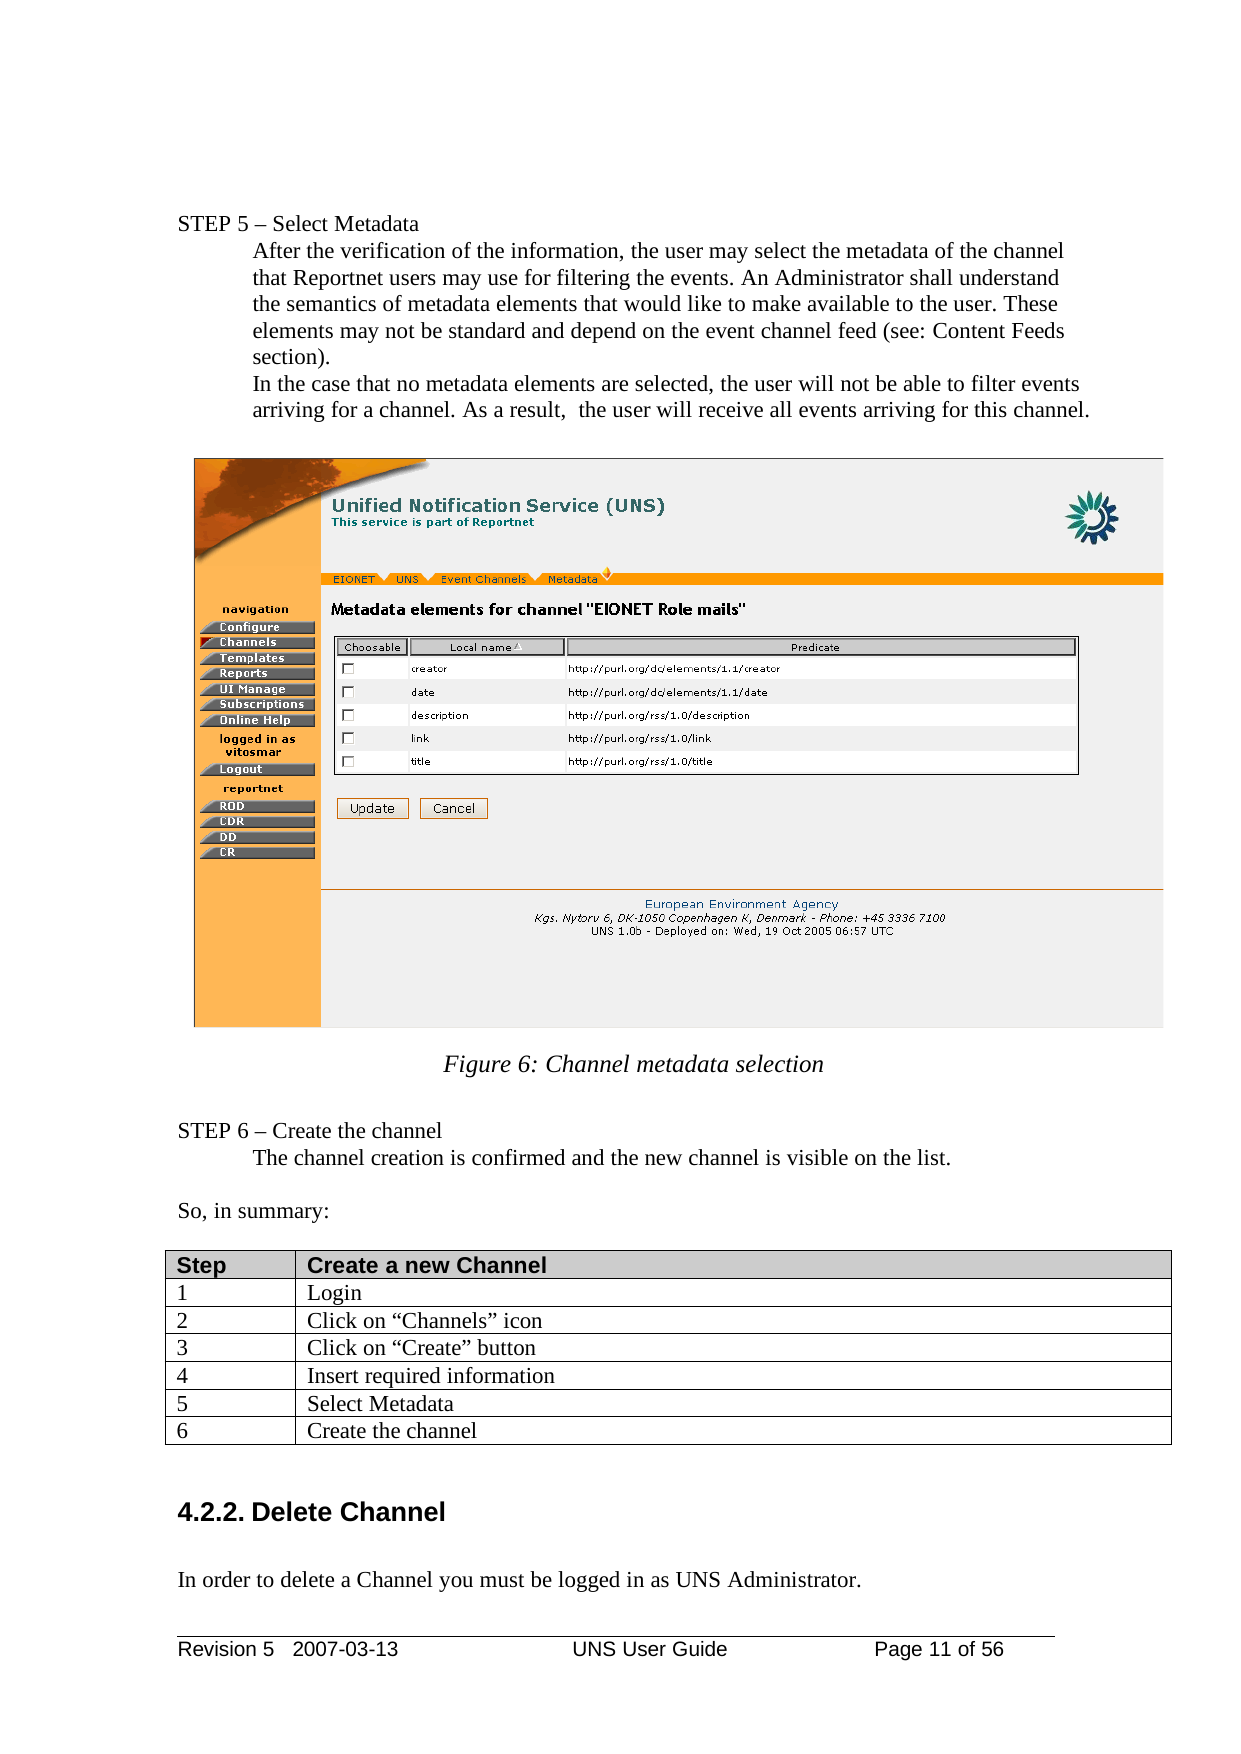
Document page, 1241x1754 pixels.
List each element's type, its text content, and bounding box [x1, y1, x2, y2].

picture [193, 458, 1164, 1028]
table_cell 1 [166, 1279, 295, 1306]
text So, in summary: [177, 1197, 1092, 1223]
table_cell Click on “Channels” icon [296, 1307, 1171, 1333]
table_cell Select Metadata [296, 1390, 1171, 1416]
text In order to delete a Channel you must be logged in as UNS Administrator. [177, 1566, 1092, 1593]
table_cell 5 [166, 1390, 295, 1416]
table_cell 2 [166, 1307, 295, 1333]
table_cell Insert required information [296, 1362, 1171, 1388]
table_cell 3 [166, 1334, 295, 1361]
text In the case that no metadata elements are selected, the user will not be able to filter events arriving for a channel. As a result, the user will receive all events arriving for this channel. [252, 370, 1092, 423]
text The channel creation is confirmed and the new channel is visible on the list. [177, 1144, 1092, 1170]
table_header Create a new Channel [296, 1251, 1171, 1278]
text Figure 6: Channel metadata selection [177, 1049, 1092, 1078]
text After the verification of the information, the user may select the metadata of the channel that Reportnet users may use for filtering the events. An Administrator shall understand the semantics of metadata elements that would like to make available to the user. These elements may not be standard and depend on the event channel feed (see: Content Feeds section). [252, 237, 1092, 370]
text STEP 5 – Select Metadata [177, 210, 1092, 237]
table_cell Login [296, 1279, 1171, 1306]
subtitle Delete Channel [177, 1496, 1092, 1527]
table_cell 4 [166, 1362, 295, 1388]
table_cell Click on “Create” button [296, 1334, 1171, 1361]
table_header Step [166, 1251, 295, 1278]
table_cell Create the channel [296, 1417, 1171, 1444]
text STEP 6 – Create the channel [177, 1117, 1092, 1144]
table_cell 6 [166, 1417, 295, 1444]
